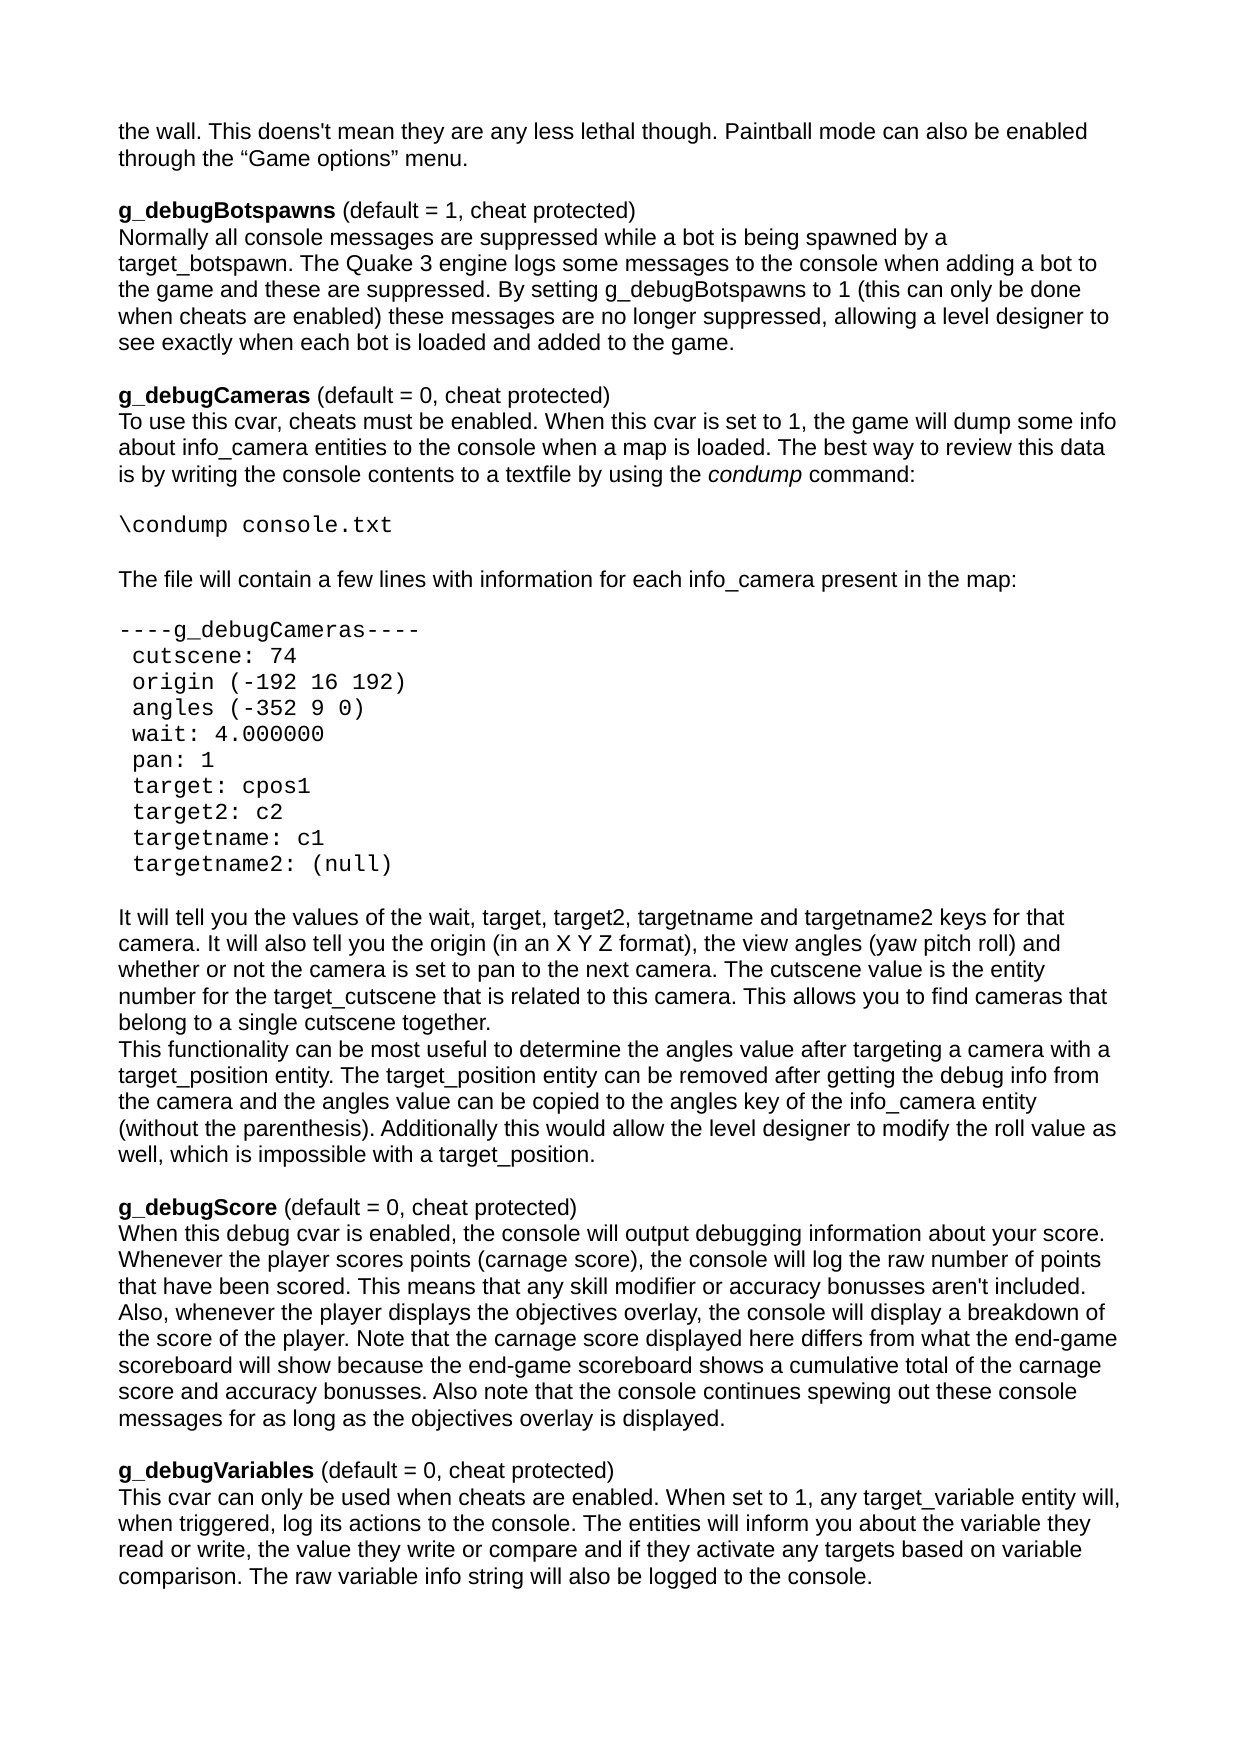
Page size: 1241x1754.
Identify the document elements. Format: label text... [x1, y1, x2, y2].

text The file will contain a few lines with information for each info_camera present in the map: [118, 566, 1122, 592]
text g_debugBotspawns (default = 1, cheat protected) [118, 197, 1122, 223]
text This cvar can only be used when cheats are enabled. When set to 1, any target_variable entity will, when triggered, log its actions to the console. The entities will inform you about the variable they read or write, the value they write or compare and if they activate any targets based on variable comparison. The raw variable info string will also be logged to the console. [118, 1483, 1122, 1589]
text This functionality can be most useful to determine the angles value after targeting a camera with a target_position entity. The target_position entity can be removed after getting the debug info from the camera and the angles value can be copied to the angles key of the info_camera entity (without the parenthesis). Additionally this would allow the level designer to modify the roll value as well, which is impossible with a target_position. [118, 1036, 1122, 1167]
text When this debug cvar is enabled, the console will output debugging information about your score. Whenever the player scores points (carnage score), the console will log the raw number of points that have been scored. This means that any skill modifier or accuracy bonusses aren't included. Also, whenever the player displays the objectives overlay, the console will display a breakdown of the score of the player. Note that the carnage score displayed here differs from what the end-game scoreboard will show because the end-game scoreboard shows a cumulative total of the carnage score and accuracy bonusses. Also note that the console continues spewing out these console messages for as long as the objectives overlay is displayed. [118, 1220, 1122, 1431]
text \condump console.txt [118, 513, 1122, 539]
text It will tell you the values of the wait, target, target2, targetname and targetname2 keys for that camera. It will also tell you the origin (in an X Y Z format), the view angles (yaw pitch roll) and whether or not the camera is set to pan to the next camera. The cutscene value is the entity number for the target_cutscene that is related to this camera. This allows you to find cameras that belong to a single cutscene together. [118, 904, 1122, 1036]
text Normally all console messages are suppressed while a bot is being spawned by a target_botspawn. The Quake 3 engine logs some messages to the console when adding a bot to the game and these are suppressed. By setting g_debugBotspawns to 1 (this can only be done when cheats are enabled) these messages are no longer suppressed, allowing a level designer to see exactly when each bot is loaded and added to the game. [118, 223, 1122, 355]
text the wall. This doens't mean they are any less lethal though. Paintball mode can also be enabled through the “Game options” menu. [118, 118, 1122, 171]
text g_debugCameras (default = 0, cheat protected) [118, 382, 1122, 408]
text ----g_debugCameras---- cutscene: 74 origin (-192 16 192) angles (-352 9 0) wait: 4.000000 pan: 1 target: cpos1 target2: c2 targetname: c1 targetname2: (null) [118, 618, 1122, 878]
text g_debugVariables (default = 0, cheat protected) [118, 1457, 1122, 1483]
text g_debugScore (default = 0, cheat protected) [118, 1194, 1122, 1220]
text To use this cvar, cheats must be enabled. When this cvar is set to 1, the game will dump some info about info_camera entities to the console when a map is loaded. The best way to review this data is by writing the console contents to a textfile by using the condump command: [118, 408, 1122, 487]
